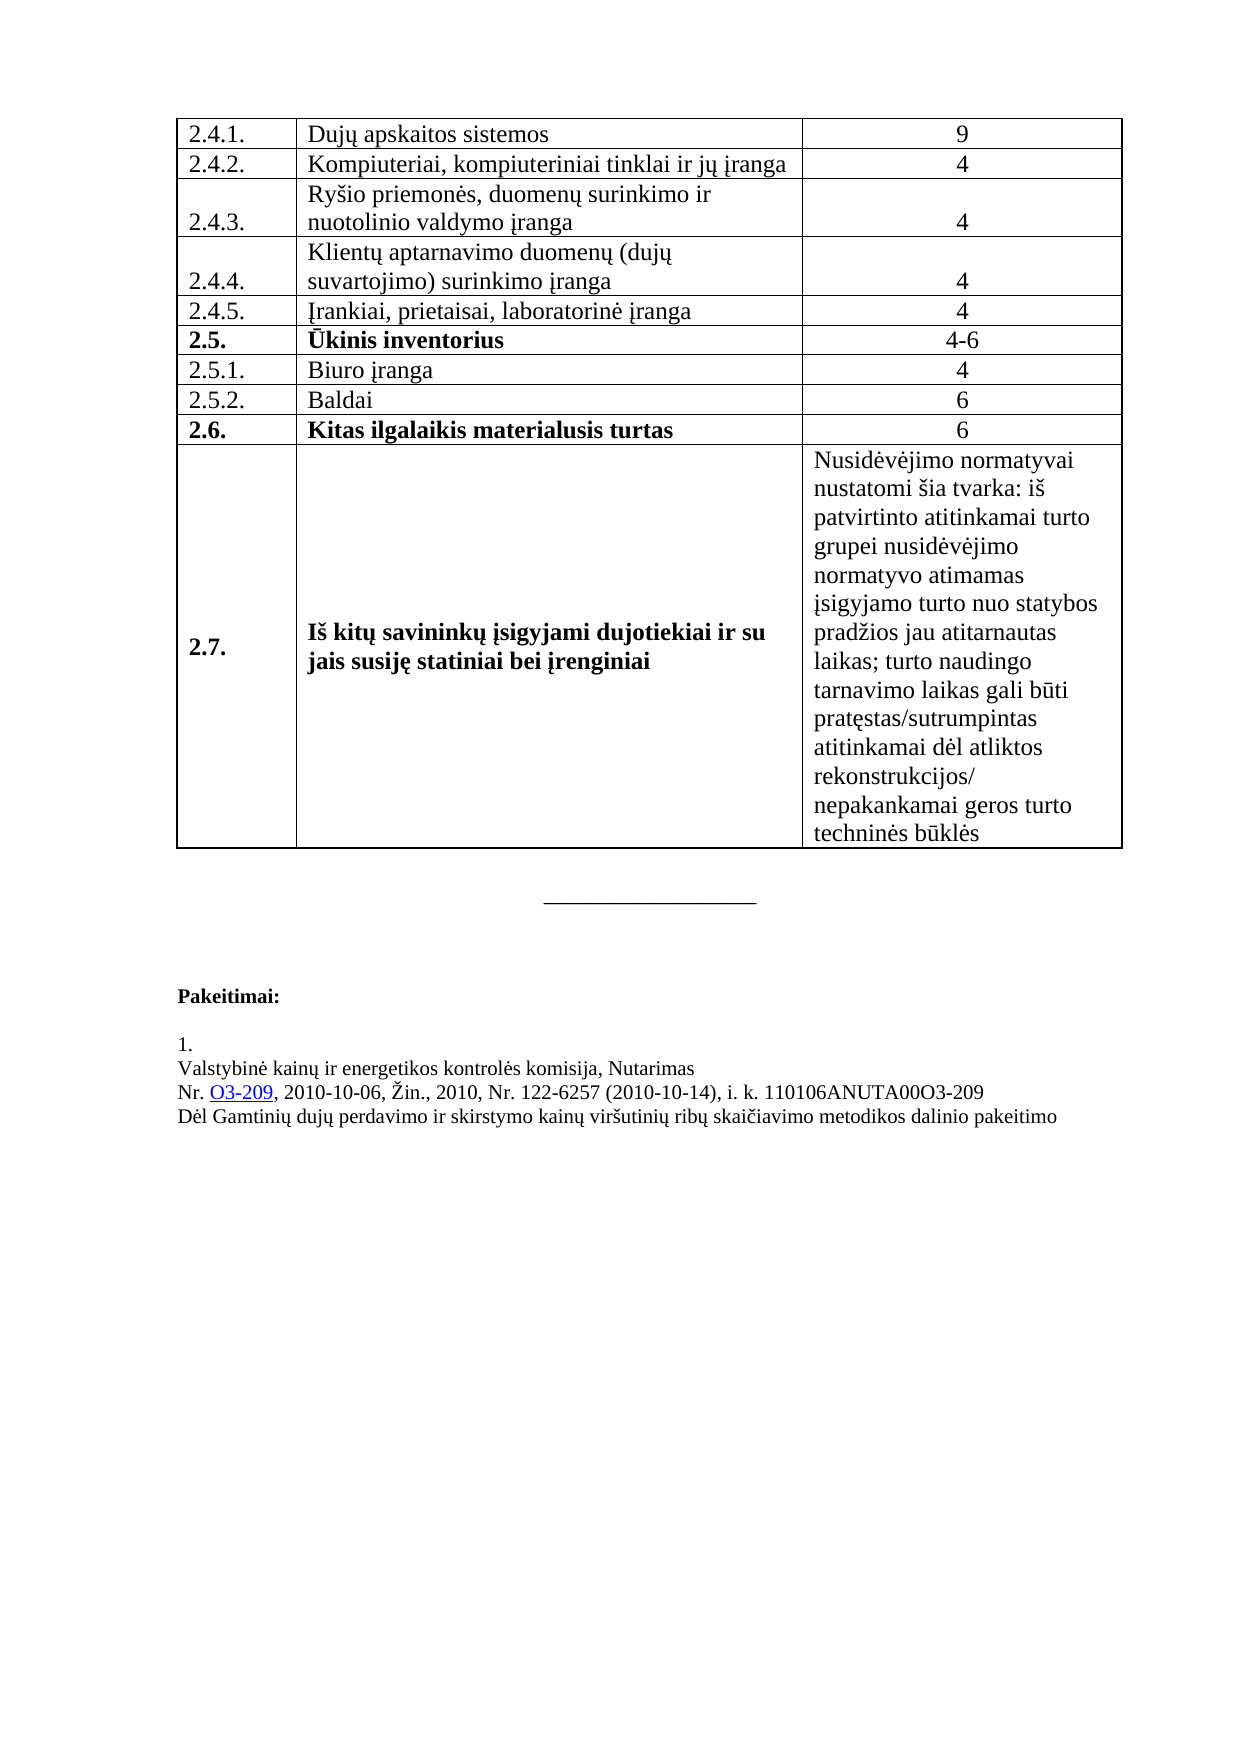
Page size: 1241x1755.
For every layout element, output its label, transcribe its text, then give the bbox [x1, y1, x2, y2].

table_cell 4 [803, 149, 1121, 178]
table_cell Dujų apskaitos sistemos [297, 119, 802, 148]
table_cell Kompiuteriai, kompiuteriniai tinklai ir jų įranga [297, 149, 802, 178]
table_cell Įrankiai, prietaisai, laboratorinė įranga [297, 296, 802, 324]
table_cell 2.4.3. [178, 179, 296, 236]
table_cell 4 [803, 296, 1121, 324]
table_cell Kitas ilgalaikis materialusis turtas [297, 415, 802, 444]
table_cell Baldai [297, 385, 802, 414]
table_cell 6 [803, 415, 1121, 444]
table_cell 9 [803, 119, 1121, 148]
table_cell 2.5.1. [178, 355, 296, 384]
table_cell 4-6 [803, 326, 1121, 354]
table_cell 2.4.5. [178, 296, 296, 324]
table_cell Iš kitų savininkų įsigyjami dujotiekiai ir su jais susiję statiniai bei įrenginiai [297, 445, 802, 847]
table_cell Nusidėvėjimo normatyvai nustatomi šia tvarka: iš patvirtinto atitinkamai turto grupei nusidėvėjimo normatyvo atimamas įsigyjamo turto nuo statybos pradžios jau atitarnautas laikas; turto naudingo tarnavimo laikas gali būti pratęstas/sutrumpintas atitinkamai dėl atliktos rekonstrukcijos/ nepakankamai geros turto techninės būklės [803, 445, 1121, 847]
table_cell 2.4.4. [178, 237, 296, 295]
table_cell 4 [803, 179, 1121, 236]
table_cell 2.5.2. [178, 385, 296, 414]
table_cell Ūkinis inventorius [297, 326, 802, 354]
table_cell 4 [803, 237, 1121, 295]
table_cell 6 [803, 385, 1121, 414]
text 1. [177, 1032, 1122, 1056]
table_cell Ryšio priemonės, duomenų surinkimo ir nuotolinio valdymo įranga [297, 179, 802, 236]
table_cell 4 [803, 355, 1121, 384]
table_cell Klientų aptarnavimo duomenų (dujų suvartojimo) surinkimo įranga [297, 237, 802, 295]
text Valstybinė kainų ir energetikos kontrolės komisija, Nutarimas [177, 1056, 1122, 1080]
text Dėl Gamtinių dujų perdavimo ir skirstymo kainų viršutinių ribų skaičiavimo metodikos dalinio pakeitimo [177, 1104, 1122, 1128]
table_cell 2.7. [178, 445, 296, 847]
table_cell Biuro įranga [297, 355, 802, 384]
table_cell 2.5. [178, 326, 296, 354]
text _________________ [177, 878, 1122, 907]
table_cell 2.4.1. [178, 119, 296, 148]
text Nr. O3-209, 2010-10-06, Žin., 2010, Nr. 122-6257 (2010-10-14), i. k. 110106ANUTA00O3-209 [177, 1080, 1122, 1104]
table_cell 2.4.2. [178, 149, 296, 178]
table_cell 2.6. [178, 415, 296, 444]
text Pakeitimai: [177, 984, 1122, 1008]
